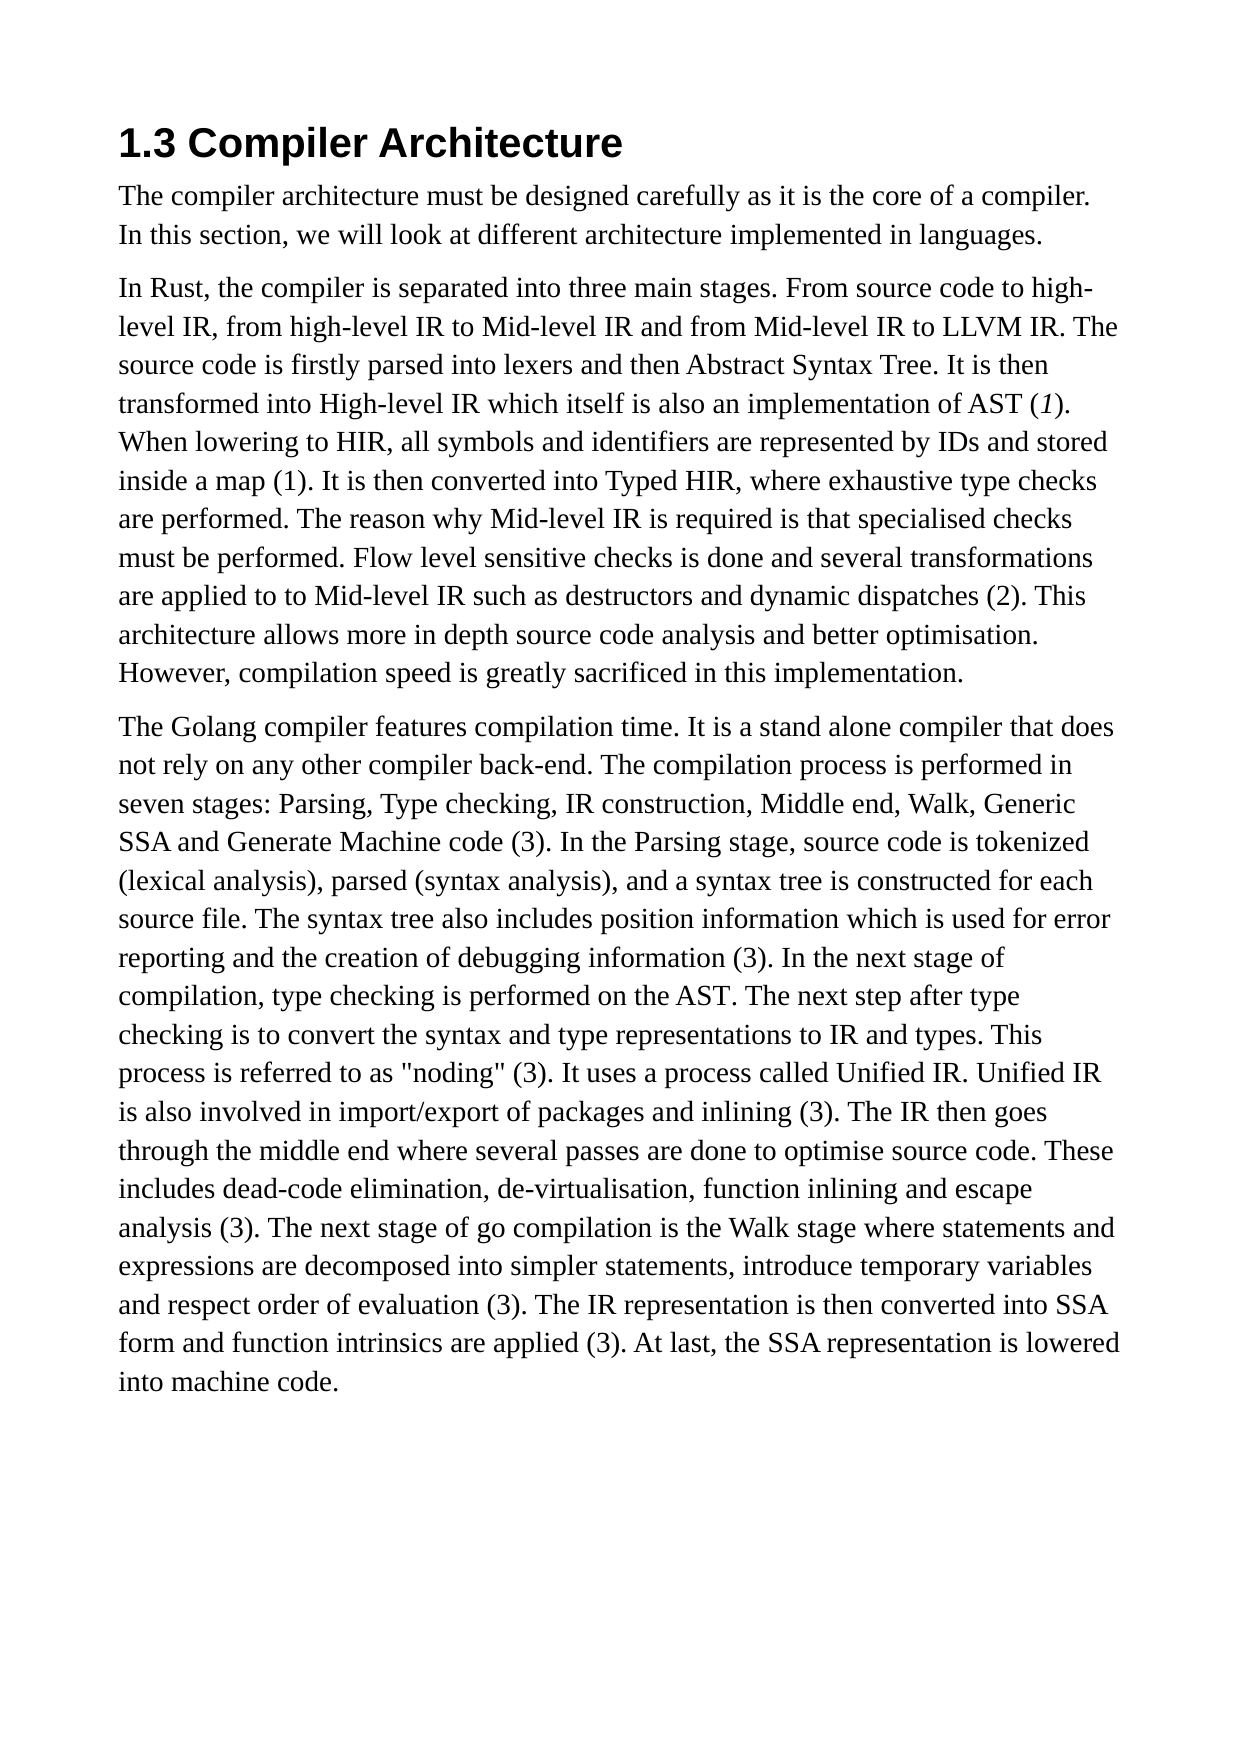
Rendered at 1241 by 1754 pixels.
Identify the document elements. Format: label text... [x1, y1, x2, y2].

text In Rust, the compiler is separated into three main stages. From source code to high-level IR, from high-level IR to Mid-level IR and from Mid-level IR to LLVM IR. The source code is firstly parsed into lexers and then Abstract Syntax Tree. It is then transformed into High-level IR which itself is also an implementation of AST (1). When lowering to HIR, all symbols and identifiers are represented by IDs and stored inside a map (1). It is then converted into Typed HIR, where exhaustive type checks are performed. The reason why Mid-level IR is required is that specialised checks must be performed. Flow level sensitive checks is done and several transformations are applied to to Mid-level IR such as destructors and dynamic dispatches (2). This architecture allows more in depth source code analysis and better optimisation. However, compilation speed is greatly sacrificed in this implementation. [118, 270, 1122, 689]
text The Golang compiler features compilation time. It is a stand alone compiler that does not rely on any other compiler back-end. The compilation process is performed in seven stages: Parsing, Type checking, IR construction, Middle end, Walk, Generic SSA and Generate Machine code (3). In the Parsing stage, source code is tokenized (lexical analysis), parsed (syntax analysis), and a syntax tree is constructed for each source file. The syntax tree also includes position information which is used for error reporting and the creation of debugging information (3). In the next stage of compilation, type checking is performed on the AST. The next step after type checking is to convert the syntax and type representations to IR and types. This process is referred to as "noding" (3). It uses a process called Unified IR. Unified IR is also involved in import/export of packages and inlining (3). The IR then goes through the middle end where several passes are done to optimise source code. These includes dead-code elimination, de-virtualisation, function inlining and escape analysis (3). The next stage of go compilation is the Walk stage where statements and expressions are decomposed into simpler statements, introduce temporary variables and respect order of evaluation (3). The IR representation is then converted into SSA form and function intrinsics are applied (3). At last, the SSA representation is lowered into machine code. [118, 709, 1122, 1397]
text The compiler architecture must be designed carefully as it is the core of a compiler. In this section, we will look at different architecture implemented in languages. [118, 178, 1122, 251]
subtitle 1.3 Compiler Architecture [118, 118, 1122, 166]
